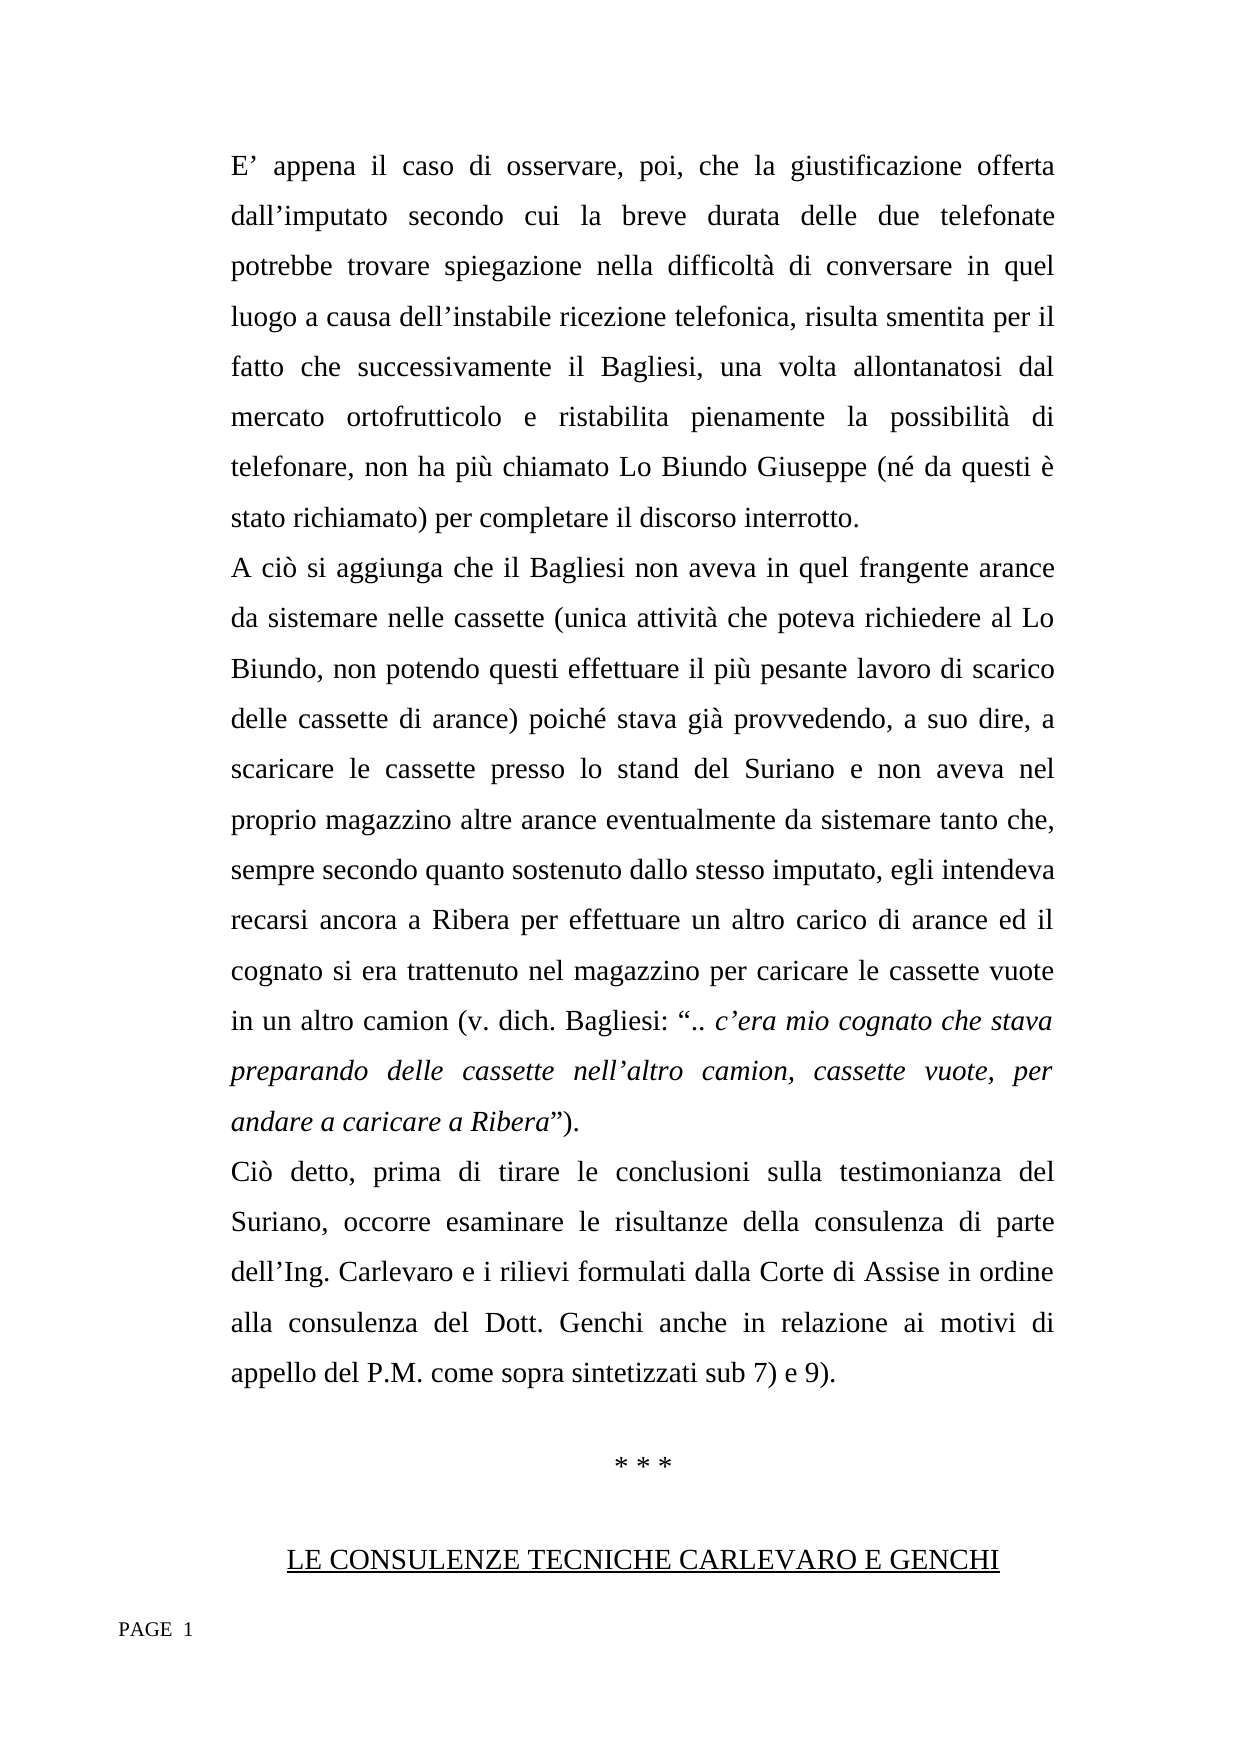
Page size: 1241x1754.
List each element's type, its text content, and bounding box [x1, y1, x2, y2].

text * * * [231, 1449, 1056, 1482]
text A ciò si aggiunga che il Bagliesi non aveva in quel frangente arance da sistemare nelle cassette (unica attività che poteva richiedere al Lo Biundo, non potendo questi effettuare il più pesante lavoro di scarico delle cassette di arance) poiché stava già provvedendo, a suo dire, a scaricare le cassette presso lo stand del Suriano e non aveva nel proprio magazzino altre arance eventualmente da sistemare tanto che, sempre secondo quanto sostenuto dallo stesso imputato, egli intendeva recarsi ancora a Ribera per effettuare un altro carico di arance ed il cognato si era trattenuto nel magazzino per caricare le cassette vuote in un altro camion (v. dich. Bagliesi: “.. c’era mio cognato che stava preparando delle cassette nell’altro camion, cassette vuote, per andare a caricare a Ribera”). [231, 550, 1056, 1137]
text LE CONSULENZE TECNICHE CARLEVARO E GENCHI [231, 1542, 1056, 1576]
text Ciò detto, prima di tirare le conclusioni sulla testimonianza del Suriano, occorre esaminare le risultanze della consulenza di parte dell’Ing. Carlevaro e i rilievi formulati dalla Corte di Assise in ordine alla consulenza del Dott. Genchi anche in relazione ai motivi di appello del P.M. come sopra sintetizzati sub 7) e 9). [231, 1154, 1056, 1389]
text E’ appena il caso di osservare, poi, che la giustificazione offerta dall’imputato secondo cui la breve durata delle due telefonate potrebbe trovare spiegazione nella difficoltà di conversare in quel luogo a causa dell’instabile ricezione telefonica, risulta smentita per il fatto che successivamente il Bagliesi, una volta allontanatosi dal mercato ortofrutticolo e ristabilita pienamente la possibilità di telefonare, non ha più chiamato Lo Biundo Giuseppe (né da questi è stato richiamato) per completare il discorso interrotto. [231, 148, 1056, 533]
